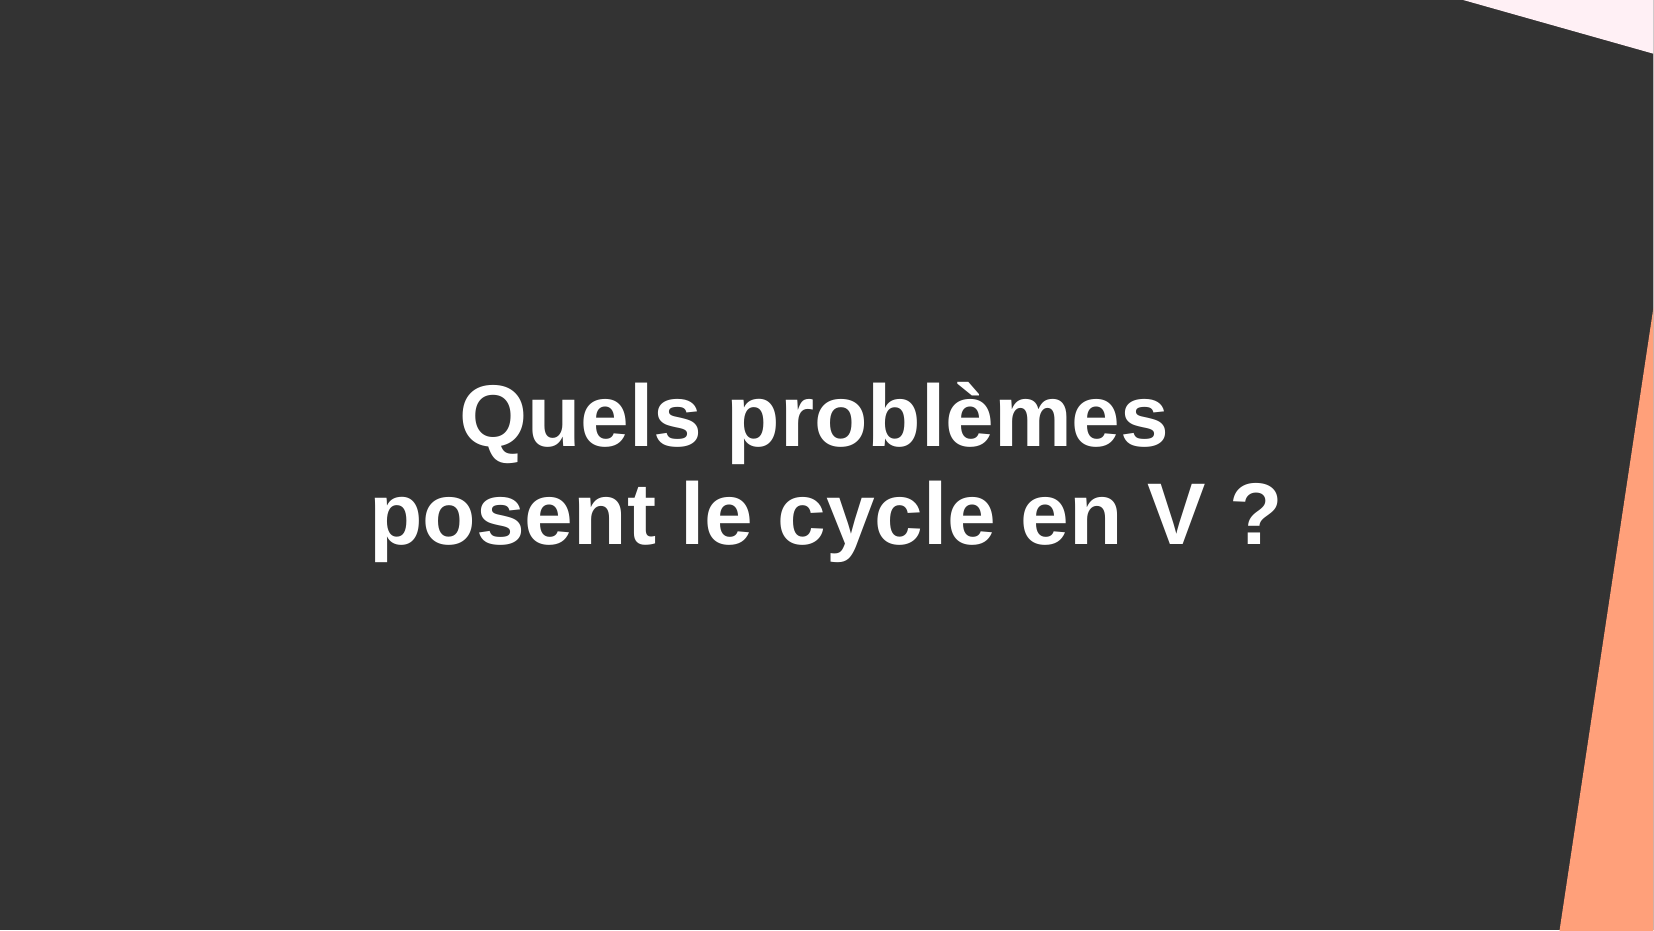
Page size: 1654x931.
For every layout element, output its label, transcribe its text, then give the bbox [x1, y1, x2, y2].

text_box [1559, 303, 1654, 931]
text_box [1463, 0, 1654, 54]
title Quels problèmes posent le cycle en V ? [31, 367, 1622, 563]
